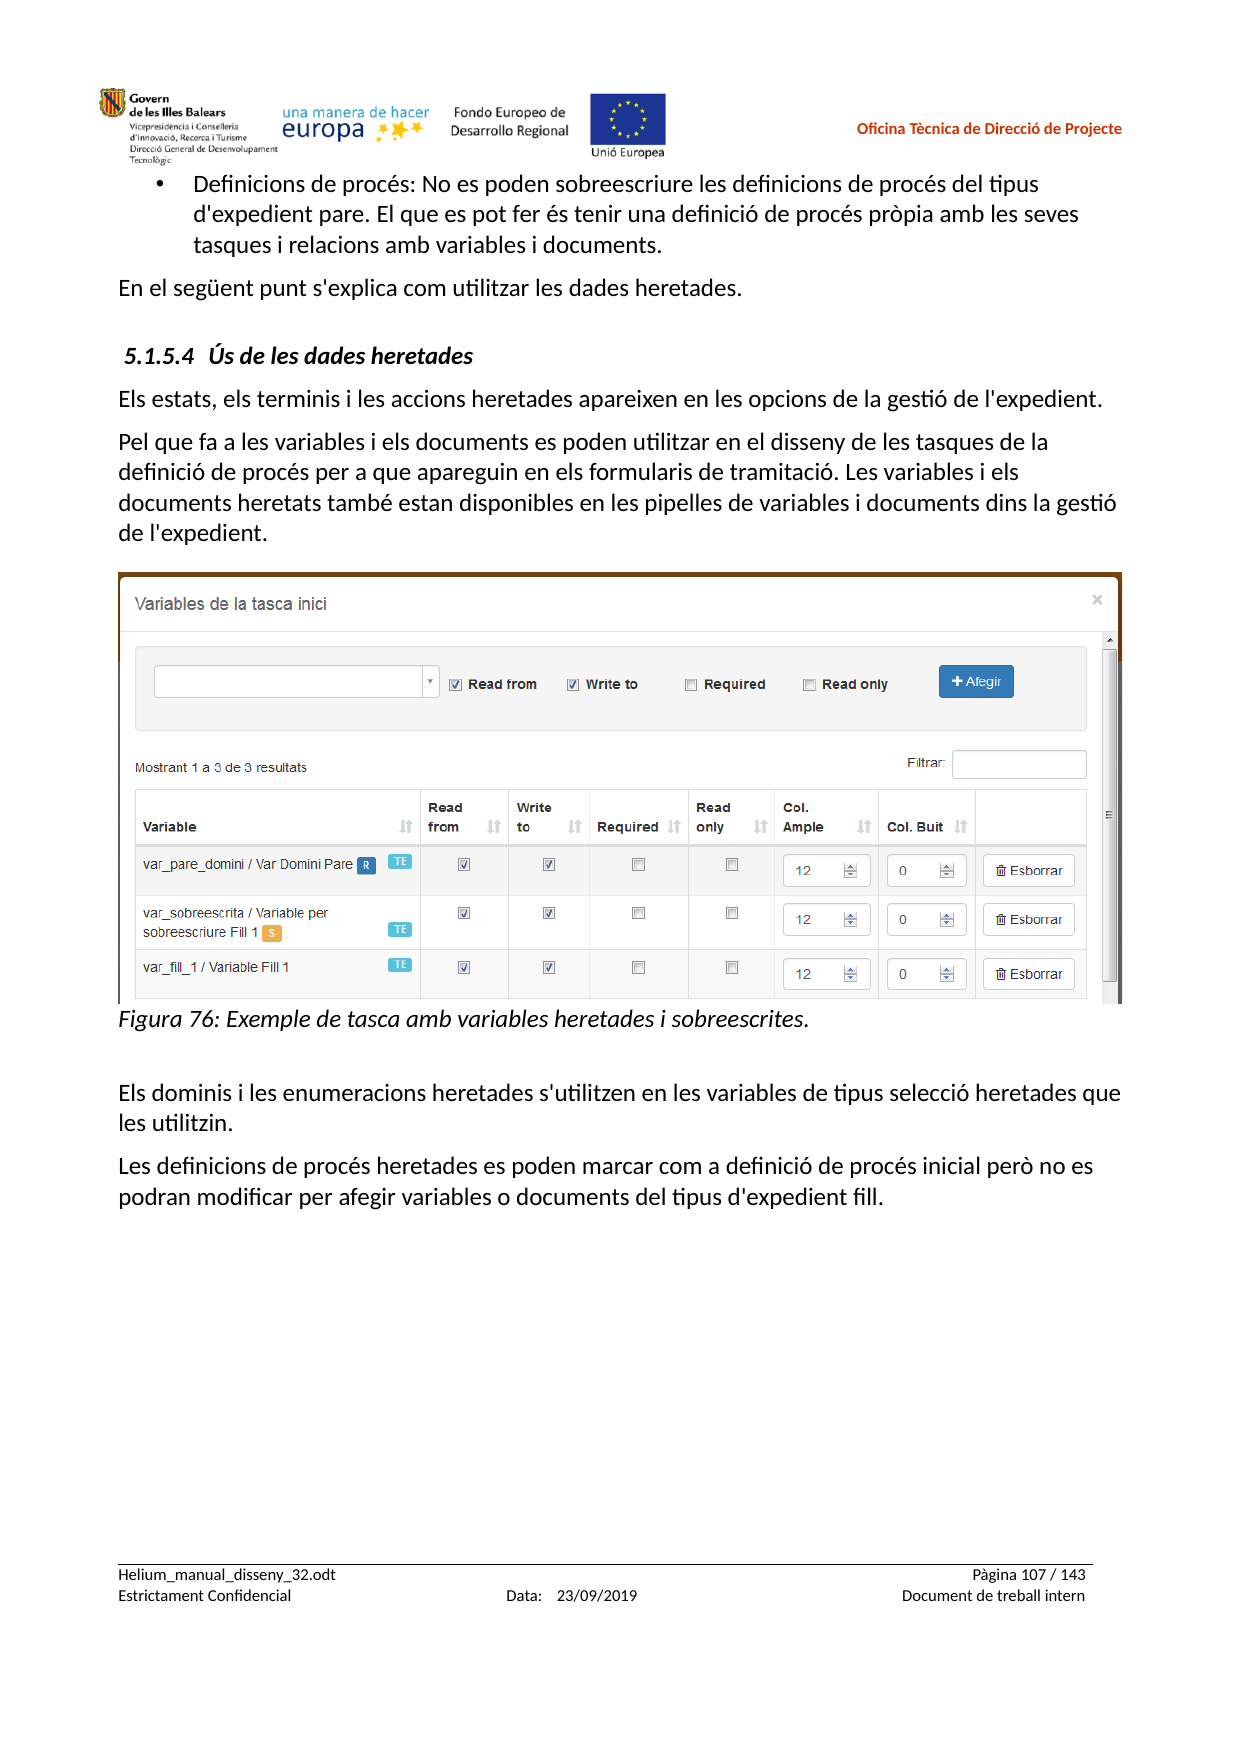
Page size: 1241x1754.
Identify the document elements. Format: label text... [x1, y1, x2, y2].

text Figura 76: Exemple de tasca amb variables heretades i sobreescrites. [118, 1004, 1122, 1034]
text En el següent punt s'explica com utilitzar les dades heretades. [118, 272, 1122, 302]
subtitle Ús de les dades heretades [118, 340, 1122, 370]
text Els estats, els terminis i les accions heretades apareixen en les opcions de la gestió de l'expedient. [118, 383, 1122, 413]
text Els dominis i les enumeracions heretades s'utilitzen en les variables de tipus selecció heretades que les utilitzin. [118, 1077, 1122, 1138]
picture [118, 572, 1123, 1004]
text Pel que fa a les variables i els documents es poden utilitzar en el disseny de les tasques de la definició de procés per a que apareguin en els formularis de tramitació. Les variables i els documents heretats també estan disponibles en les pipelles de variables i documents dins la gestió de l'expedient. [118, 426, 1122, 548]
list Definicions de procés: No es poden sobreescriure les definicions de procés del tipus d'expedient pare. El que es pot fer és tenir una definició de procés pròpia amb les seves tasques i relacions amb variables i documents. [156, 168, 1122, 259]
text Les definicions de procés heretades es poden marcar com a definició de procés inicial però no es podran modificar per afegir variables o documents del tipus d'expedient fill. [118, 1151, 1122, 1212]
picture [99, 87, 668, 166]
